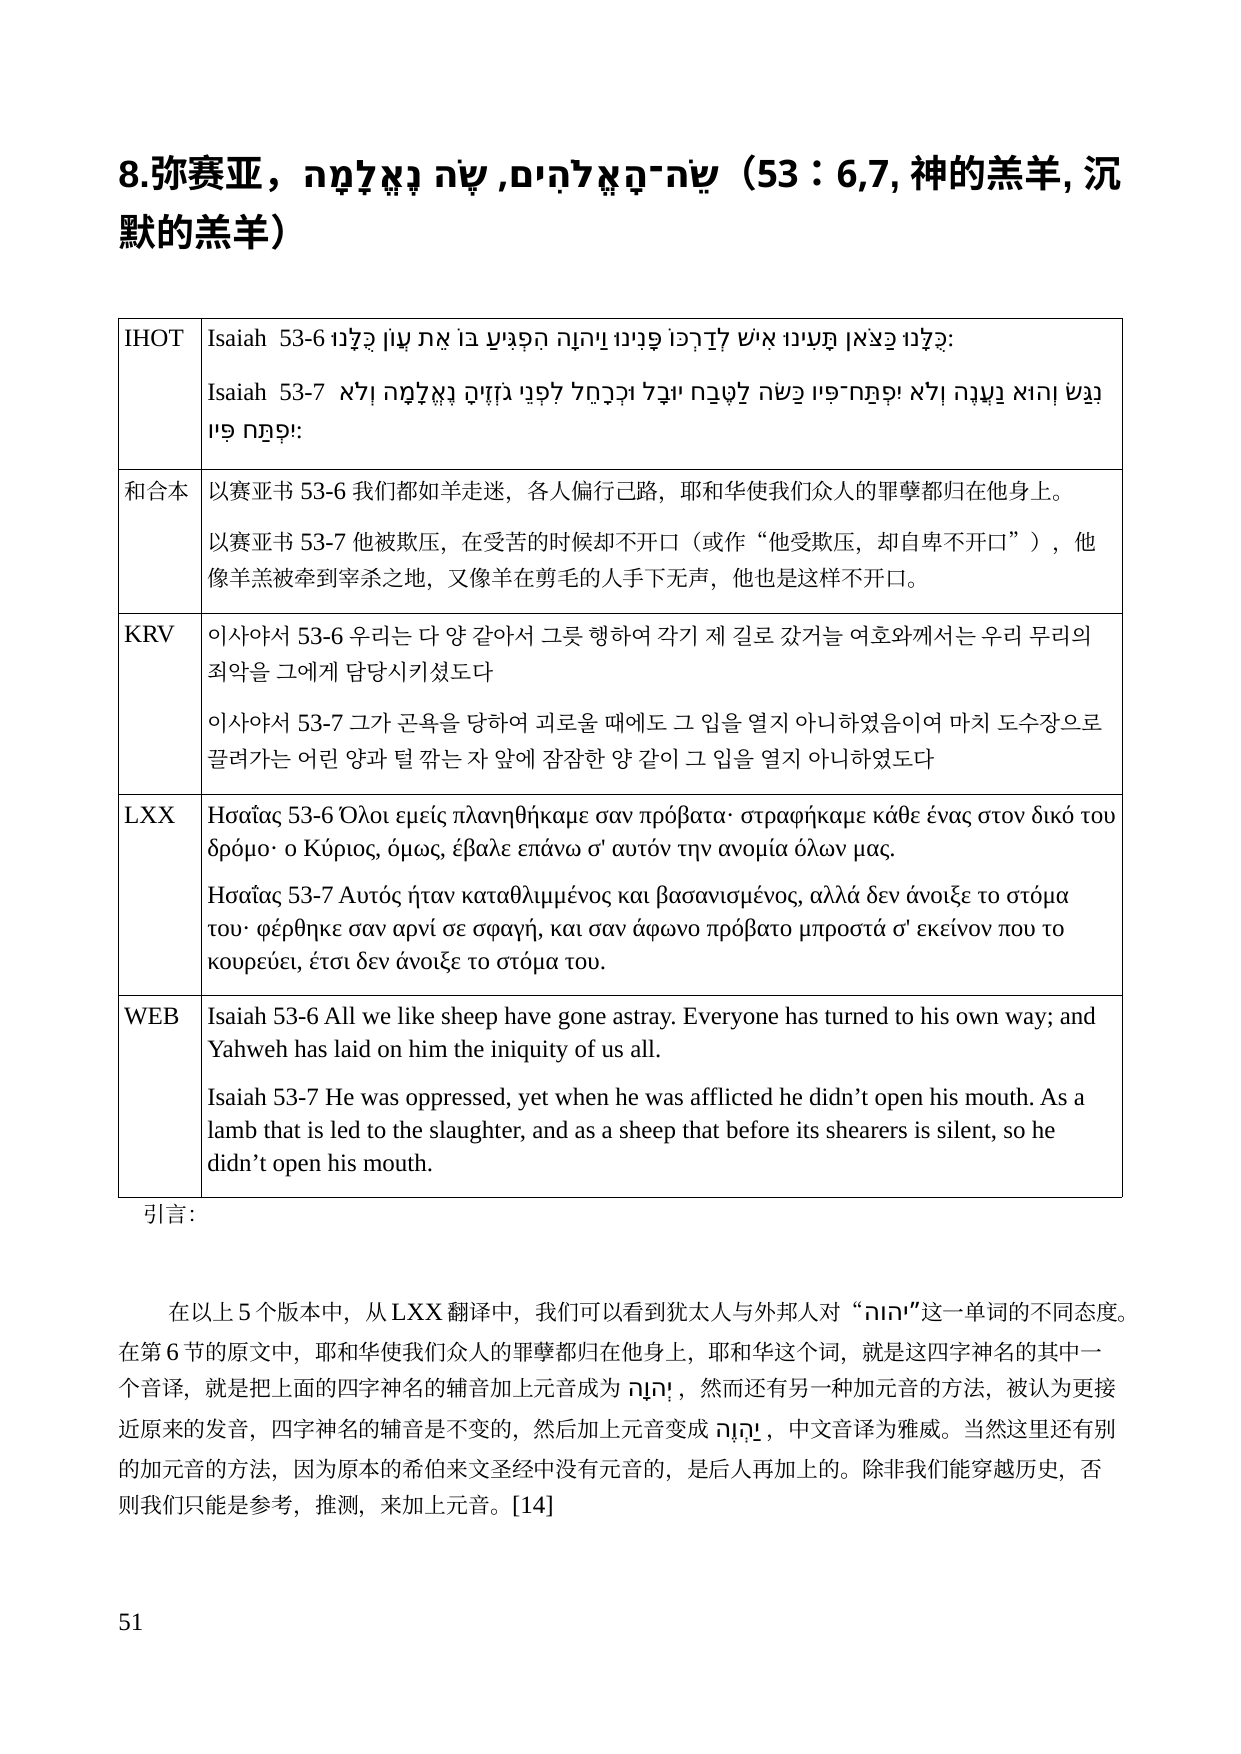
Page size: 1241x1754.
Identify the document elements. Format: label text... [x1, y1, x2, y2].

table_cell 이사야서 53-6 우리는 다 양 같아서 그릇 행하여 각기 제 길로 갔거늘 여호와께서는 우리 무리의 죄악을 그에게 담당시키셨도다 이사야서 53-7 그가 곤욕을 당하여 괴로울 때에도 그 입을 열지 아니하였음이여 마치 도수장으로 끌려가는 어린 양과 털 깎는 자 앞에 잠잠한 양 같이 그 입을 열지 아니하였도다 [202, 614, 1122, 794]
table_header Isaiah 53-6 כֻּלָּנוּ כַּצֹּאן תָּעִינוּ אִישׁ לְדַרְכּוֹ פָּנִינוּ וַיהוָה הִפְגִּיעַ בּוֹ אֵת עֲוֹן כֻּלָּנוּ: Isaiah 53-7 נִגַּשׂ וְהוּא נַעֲנֶה וְלֹא יִפְתַּח־פִּיו כַּשּׂה לַטֶּבַח יוּבָל וּכְרָחֵל לִפְנֵי גֹזְזֶיהָ נֶאֱלָמָה וְלֹא יִפְתַּח פִּיו: [202, 319, 1122, 469]
table_cell 以赛亚书 53-6 我们都如羊走迷，各人偏行己路，耶和华使我们众人的罪孽都归在他身上。 以赛亚书 53-7 他被欺压，在受苦的时候却不开口（或作“他受欺压，却自卑不开口”），他像羊羔被牵到宰杀之地，又像羊在剪毛的人手下无声，他也是这样不开口。 [202, 470, 1122, 613]
table_cell 和合本 [119, 470, 201, 613]
table_cell Isaiah 53-6 All we like sheep have gone astray. Everyone has turned to his own way; and Yahweh has laid on him the iniquity of us all. Isaiah 53-7 He was oppressed, yet when he was afflicted he didn’t open his mouth. As a lamb that is led to the slaughter, and as a sheep that before its shearers is silent, so he didn’t open his mouth. [202, 996, 1122, 1197]
text 在以上5个版本中，从LXX翻译中，我们可以看到犹太人与外邦人对“יהוה”这一单词的不同态度。在第6节的原文中，耶和华使我们众人的罪孽都归在他身上，耶和华这个词，就是这四字神名的其中一个音译，就是把上面的四字神名的辅音加上元音成为 יְהוָה ，然而还有另一种加元音的方法，被认为更接近原来的发音，四字神名的辅音是不变的，然后加上元音变成 יַהְוֶה ，中文音译为雅威。当然这里还有别的加元音的方法，因为原本的希伯来文圣经中没有元音的，是后人再加上的。除非我们能穿越历史，否则我们只能是参考，推测，来加上元音。[14] [118, 1295, 1122, 1519]
subtitle 8.弥赛亚，שֵֹה־הָאֱלֹהִים, שֶֹה נֶאֱלָמָה（53：6,7, 神的羔羊, 沉默的羔羊） [118, 143, 1122, 257]
table_cell WEB [119, 996, 201, 1197]
table_cell LXX [119, 795, 201, 995]
table_cell KRV [119, 614, 201, 794]
table_cell Ησαΐας 53-6 Όλοι εμείς πλανηθήκαμε σαν πρόβατα· στραφήκαμε κάθε ένας στον δικό του δρόμο· ο Κύριος, όμως, έβαλε επάνω σ' αυτόν την ανομία όλων μας. Ησαΐας 53-7 Αυτός ήταν καταθλιμμένος και βασανισμένος, αλλά δεν άνοιξε το στόμα του· φέρθηκε σαν αρνί σε σφαγή, και σαν άφωνο πρόβατο μπροστά σ' εκείνον που το κουρεύει, έτσι δεν άνοιξε το στόμα του. [202, 795, 1122, 995]
table_header IHOT [119, 319, 201, 469]
text 引言： [118, 1198, 1122, 1228]
